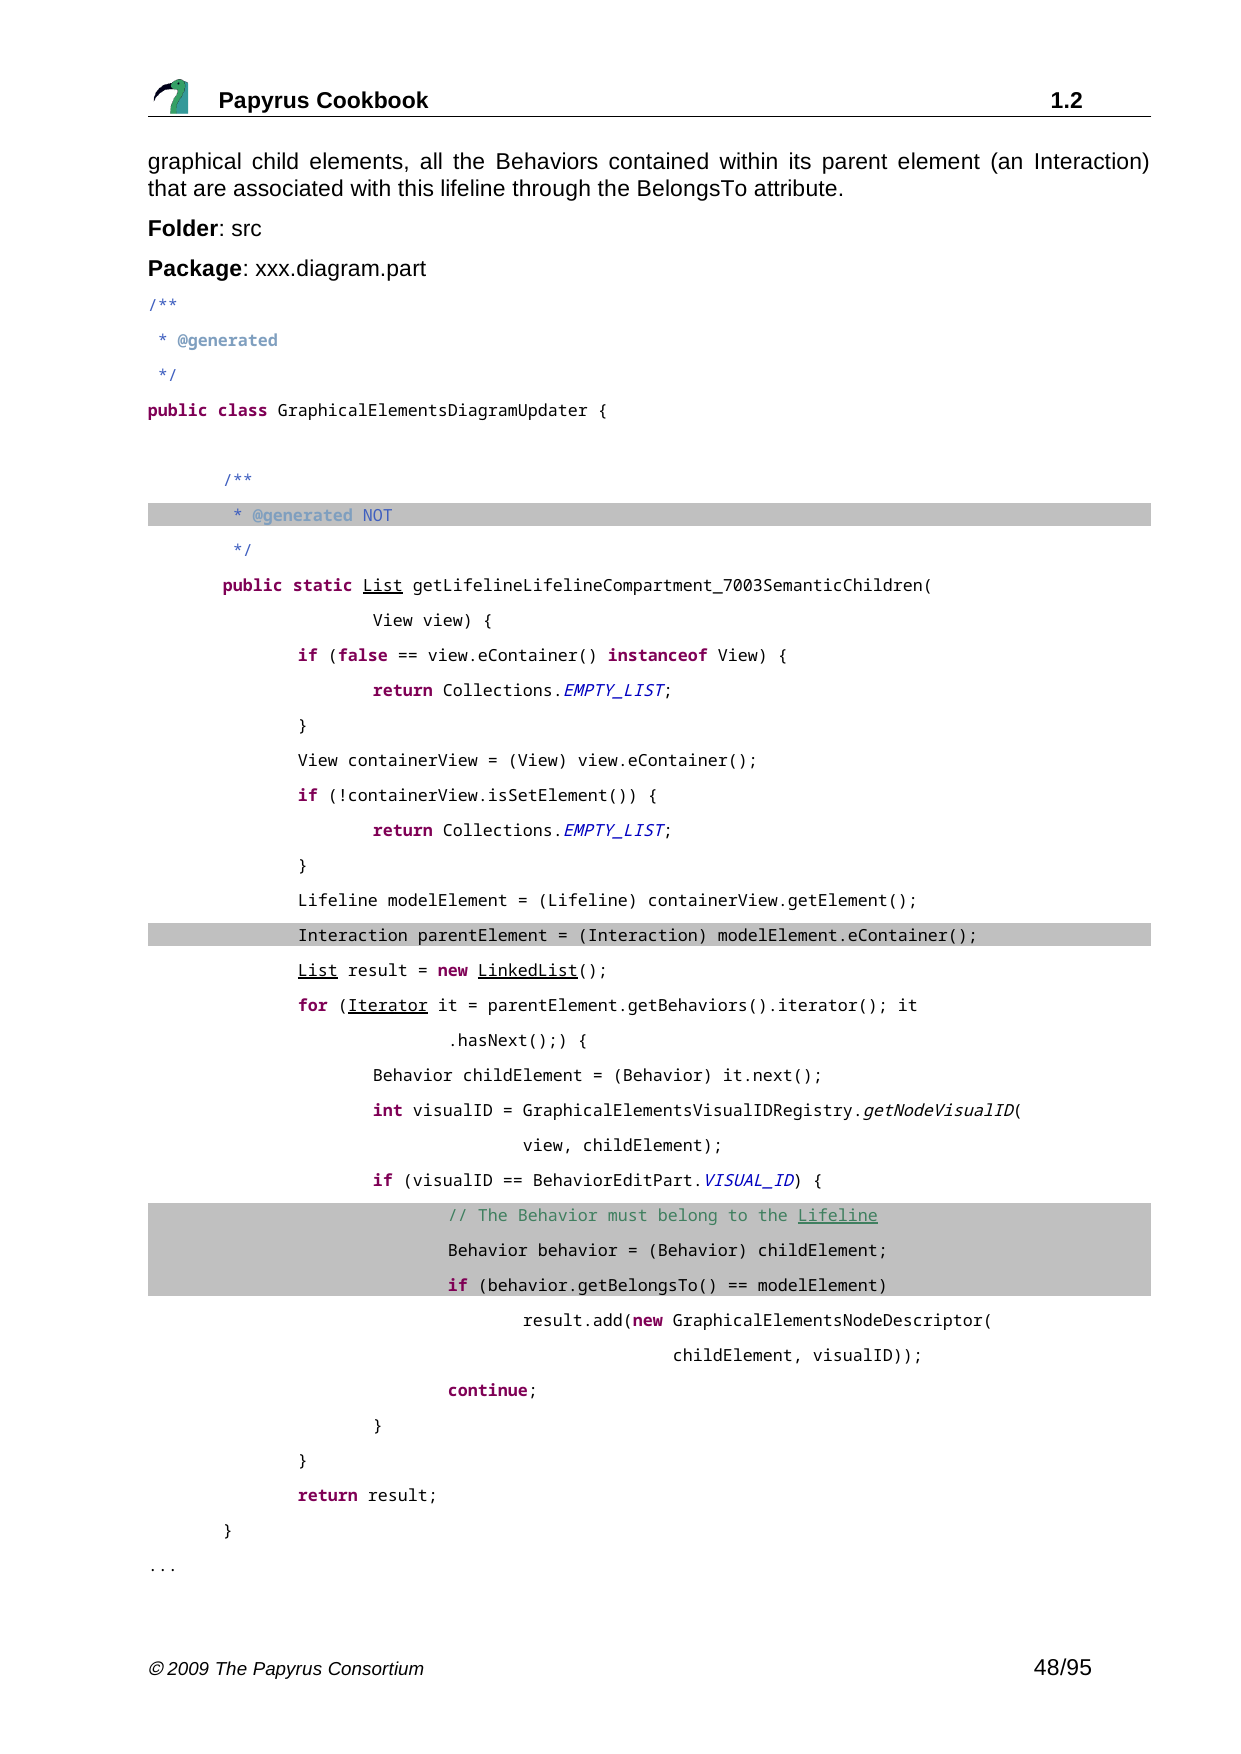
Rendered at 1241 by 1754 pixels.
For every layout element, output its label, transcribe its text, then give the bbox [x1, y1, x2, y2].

text if (false == view.eContainer() instanceof View) { [148, 643, 1151, 666]
text return Collections.EMPTY_LIST; [148, 818, 1151, 841]
text */ [148, 538, 1151, 561]
text for (Iterator it = parentElement.getBehaviors().iterator(); it [148, 993, 1151, 1016]
text } [148, 1413, 1151, 1436]
text public class GraphicalElementsDiagramUpdater { [148, 398, 1151, 421]
text continue; [148, 1378, 1151, 1401]
text Behavior childElement = (Behavior) it.next(); [148, 1063, 1151, 1086]
text View containerView = (View) view.eContainer(); [148, 748, 1151, 771]
text Behavior behavior = (Behavior) childElement; [148, 1238, 1151, 1261]
text if (visualID == BehaviorEditPart.VISUAL_ID) { [148, 1168, 1151, 1191]
text * @generated NOT [148, 503, 1151, 526]
picture [153, 79, 189, 114]
text /** [148, 468, 1151, 491]
text if (behavior.getBelongsTo() == modelElement) [148, 1273, 1151, 1296]
text Package: xxx.diagram.part [148, 254, 1151, 281]
text Interaction parentElement = (Interaction) modelElement.eContainer(); [148, 923, 1151, 946]
text if (!containerView.isSetElement()) { [148, 783, 1151, 806]
text Lifeline modelElement = (Lifeline) containerView.getElement(); [148, 888, 1151, 911]
text * @generated [148, 328, 1151, 351]
text return Collections.EMPTY_LIST; [148, 678, 1151, 701]
text } [148, 1518, 1151, 1541]
text result.add(new GraphicalElementsNodeDescriptor( [148, 1308, 1151, 1331]
text graphical child elements, all the Behaviors contained within its parent element (an Interaction) that are associated with this lifeline through the BelongsTo attribute. [148, 148, 1151, 202]
text ... [148, 1553, 1151, 1576]
text Folder: src [148, 214, 1151, 241]
text .hasNext();) { [148, 1028, 1151, 1051]
text childElement, visualID)); [148, 1343, 1151, 1366]
text } [148, 853, 1151, 876]
text */ [148, 363, 1151, 386]
text // The Behavior must belong to the Lifeline [148, 1203, 1151, 1226]
text public static List getLifelineLifelineCompartment_7003SemanticChildren( [148, 573, 1151, 596]
text } [148, 713, 1151, 736]
text return result; [148, 1483, 1151, 1506]
text } [148, 1448, 1151, 1471]
text View view) { [148, 608, 1151, 631]
text List result = new LinkedList(); [148, 958, 1151, 981]
text /** [148, 293, 1151, 316]
text view, childElement); [148, 1133, 1151, 1156]
text int visualID = GraphicalElementsVisualIDRegistry.getNodeVisualID( [148, 1098, 1151, 1121]
